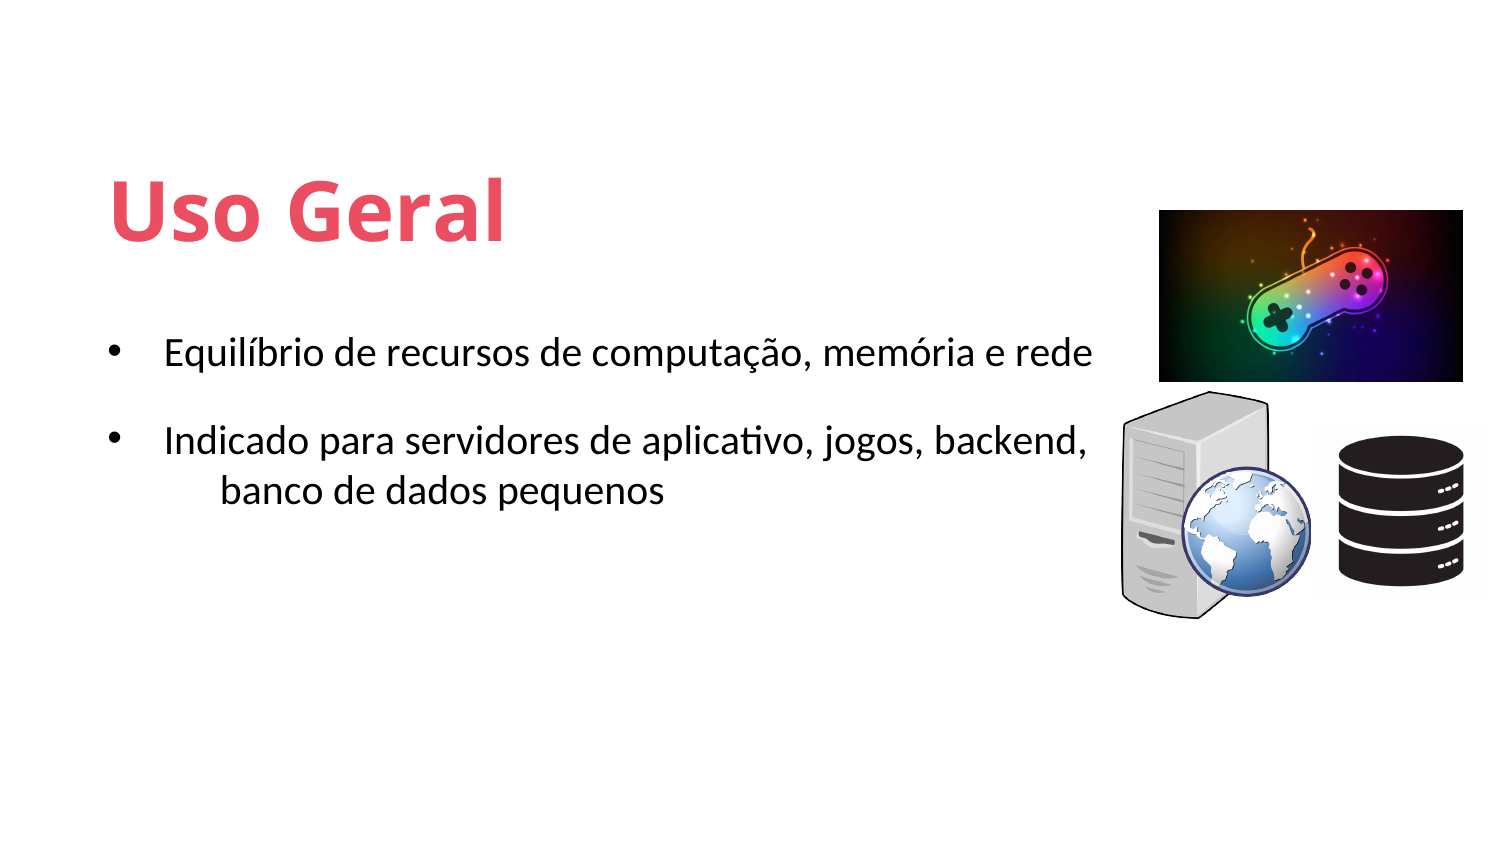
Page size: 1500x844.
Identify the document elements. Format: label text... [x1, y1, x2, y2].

text_box Equilíbrio de recursos de computação, memória e rede Indicado para servidores de aplicativo, jogos, backend, banco de dados pequenos [92, 309, 1144, 608]
picture [1121, 391, 1491, 619]
text_box Uso Geral [92, 128, 1408, 268]
picture [1159, 210, 1463, 382]
